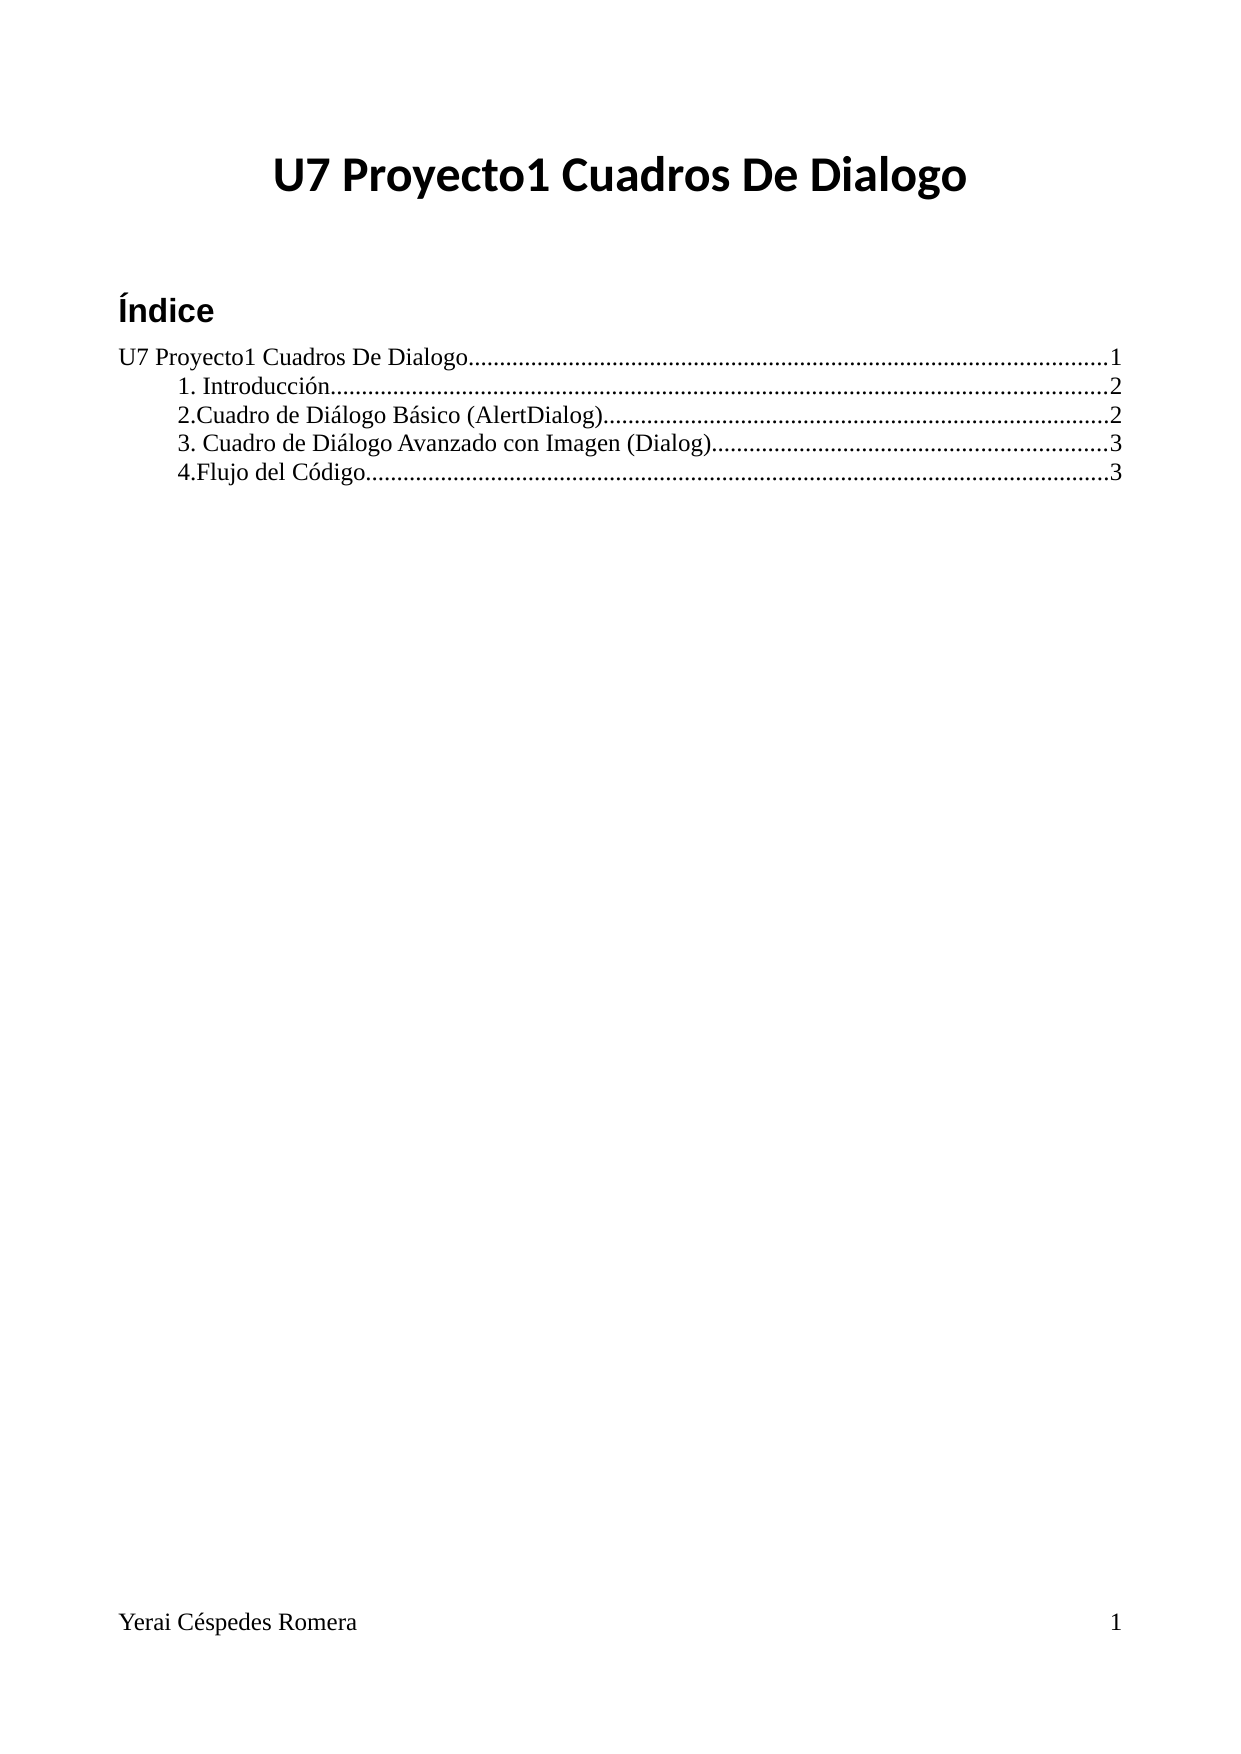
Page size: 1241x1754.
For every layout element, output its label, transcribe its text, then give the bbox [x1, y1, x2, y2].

subtitle Índice [118, 291, 1122, 330]
text 2.Cuadro de Diálogo Básico (AlertDialog) 2 [177, 400, 1122, 428]
text 1. Introducción 2 [177, 371, 1122, 400]
subtitle U7 Proyecto1 Cuadros De Dialogo [118, 143, 1122, 204]
text U7 Proyecto1 Cuadros De Dialogo 1 [118, 342, 1122, 371]
text 4.Flujo del Código 3 [177, 457, 1122, 486]
text 3. Cuadro de Diálogo Avanzado con Imagen (Dialog) 3 [177, 428, 1122, 457]
